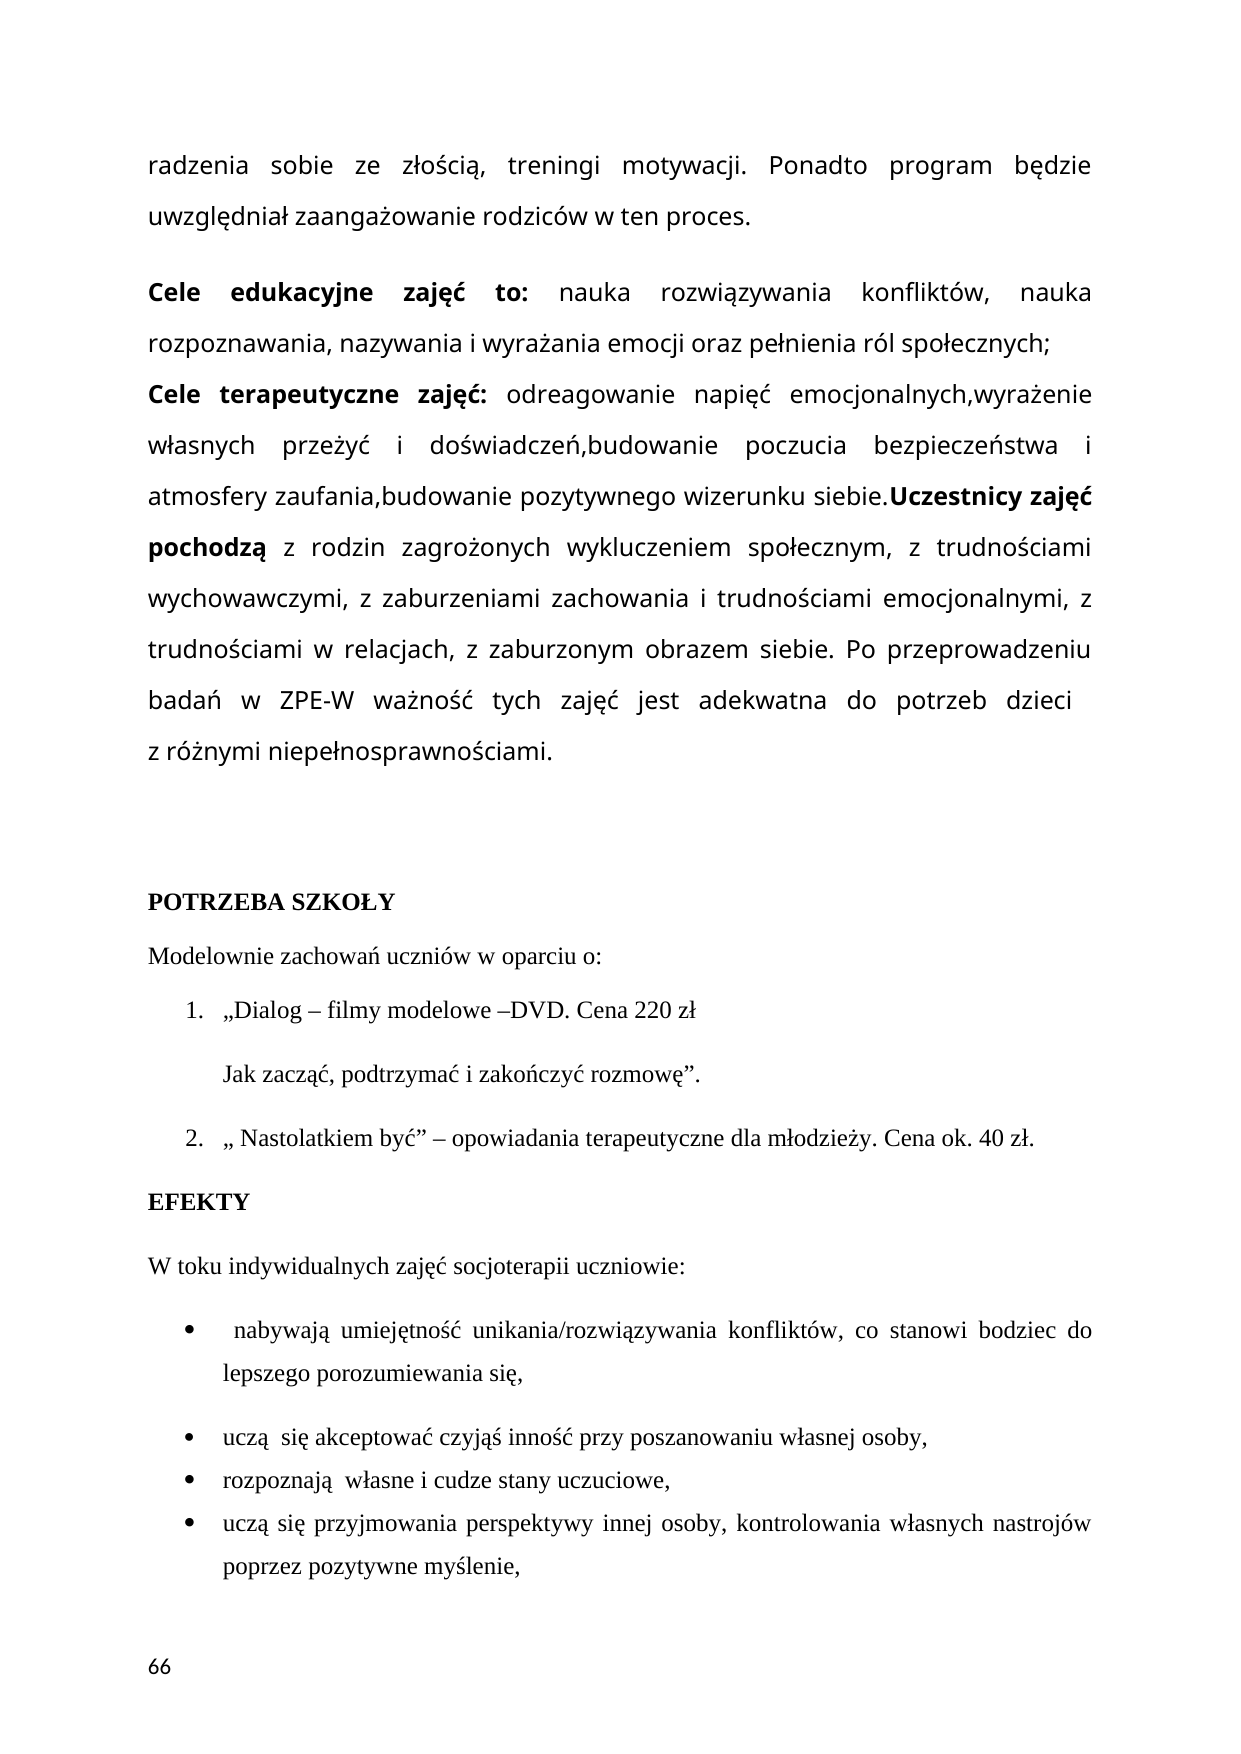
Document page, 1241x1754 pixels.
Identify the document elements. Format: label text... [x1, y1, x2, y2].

list uczą się akceptować czyjąś inność przy poszanowaniu własnej osoby, [185, 1422, 1093, 1451]
list Jak zacząć, podtrzymać i zakończyć rozmowę”. [223, 1059, 1093, 1088]
list nabywają umiejętność unikania/rozwiązywania konfliktów, co stanowi bodziec do lepszego porozumiewania się, [185, 1315, 1093, 1387]
text W toku indywidualnych zajęć socjoterapii uczniowie: [148, 1251, 1093, 1279]
text EFEKTY [148, 1187, 1093, 1216]
list uczą się przyjmowania perspektywy innej osoby, kontrolowania własnych nastrojów poprzez pozytywne myślenie, [185, 1508, 1093, 1580]
text POTRZEBA SZKOŁY [148, 887, 1093, 916]
list rozpoznają własne i cudze stany uczuciowe, [185, 1465, 1093, 1494]
text radzenia sobie ze złością, treningi motywacji. Ponadto program będzie uwzględniał zaangażowanie rodziców w ten proces. [148, 148, 1093, 233]
list „Dialog – filmy modelowe –DVD. Cena 220 zł [185, 995, 1093, 1024]
text Cele terapeutyczne zajęć: odreagowanie napięć emocjonalnych,wyrażenie własnych przeżyć i doświadczeń,budowanie poczucia bezpieczeństwa i atmosfery zaufania,budowanie pozytywnego wizerunku siebie.Uczestnicy zajęć pochodzą z rodzin zagrożonych wykluczeniem społecznym, z trudnościami wychowawczymi, z zaburzeniami zachowania i trudnościami emocjonalnymi, z trudnościami w relacjach, z zaburzonym obrazem siebie. Po przeprowadzeniu badań w ZPE-W ważność tych zajęć jest adekwatna do potrzeb dzieci z różnymi niepełnosprawnościami. [148, 377, 1093, 768]
text Cele edukacyjne zajęć to: nauka rozwiązywania konfliktów, nauka rozpoznawania, nazywania i wyrażania emocji oraz pełnienia ról społecznych; [148, 275, 1093, 360]
list „ Nastolatkiem być” – opowiadania terapeutyczne dla młodzieży. Cena ok. 40 zł. [185, 1123, 1093, 1152]
text Modelownie zachowań uczniów w oparciu o: [148, 941, 1093, 970]
